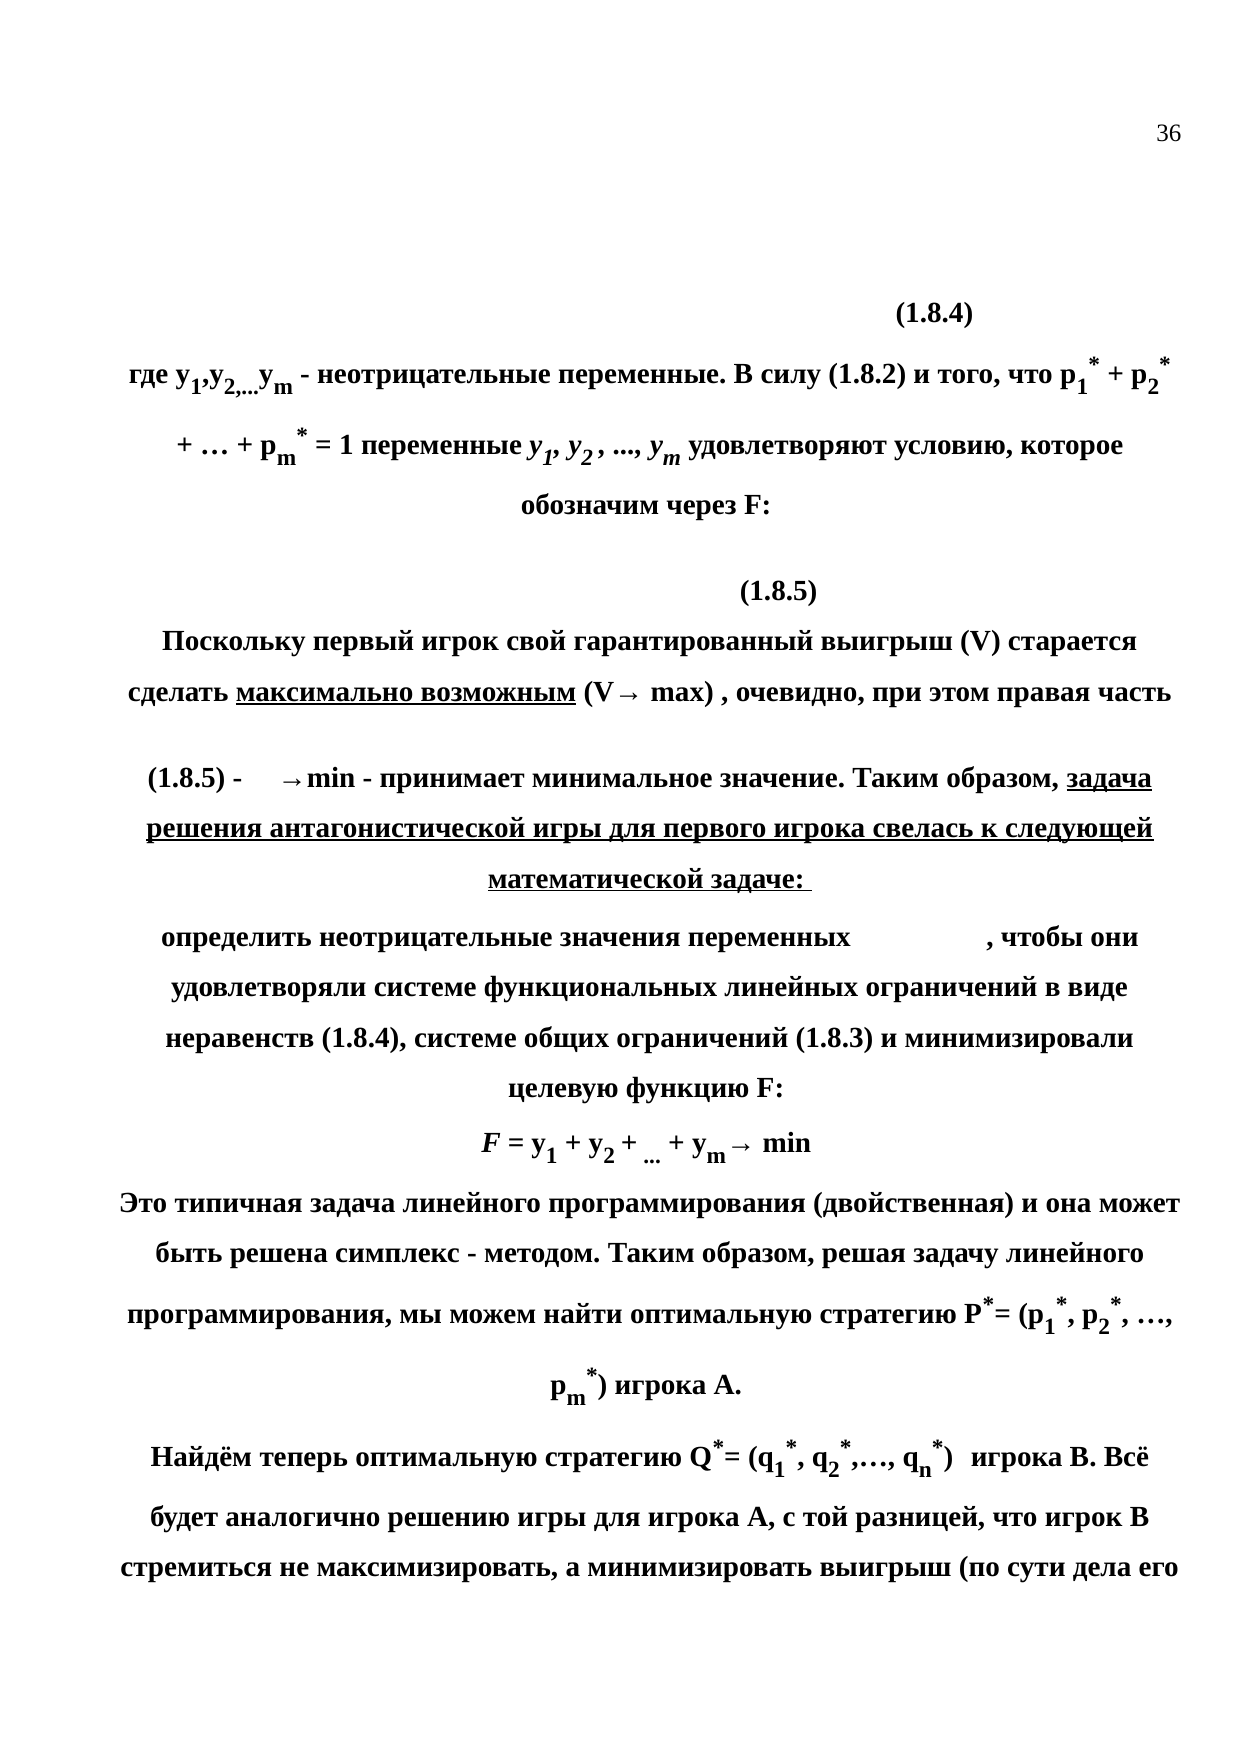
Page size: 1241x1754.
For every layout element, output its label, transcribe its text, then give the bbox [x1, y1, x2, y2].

list (1.8.4) где y1,y2,...ym - неотрицательные переменные. В силу (1.8.2) и того, что p1* + p2* + … + pm* = 1 переменные y1, y2 , ..., ym удовлетворяют условию, которое обозначим через F: (1.8.5) Поскольку первый игрок свой гарантированный выигрыш (V) старается сделать максимально возможным (V→ max) , очевидно, при этом правая часть (1.8.5) - →min - принимает минимальное значение. Таким образом, задача решения антагонистической игры для первого игрока свелась к следующей математической задаче: определить неотрицательные значения переменных , чтобы они удовлетворяли системе функциональных линейных ограничений в виде неравенств (1.8.4), системе общих ограничений (1.8.3) и минимизировали целевую функцию F: F = y1 + y2 + ... + ym→ min Это типичная задача линейного программирования (двойственная) и она может быть решена симплекс - методом. Таким образом, решая задачу линейного программирования, мы можем найти оптимальную стратегию P*= (p1*, p2*, …, pm*) игрока A. Найдём теперь оптимальную стратегию Q*= (q1*, q2*,…, qn*)игрока B. Всё будет аналогично решению игры для игрока A, с той разницей, что игрок B стремиться не максимизировать, а минимизировать выигрыш (по сути дела его [114, 177, 1181, 1583]
